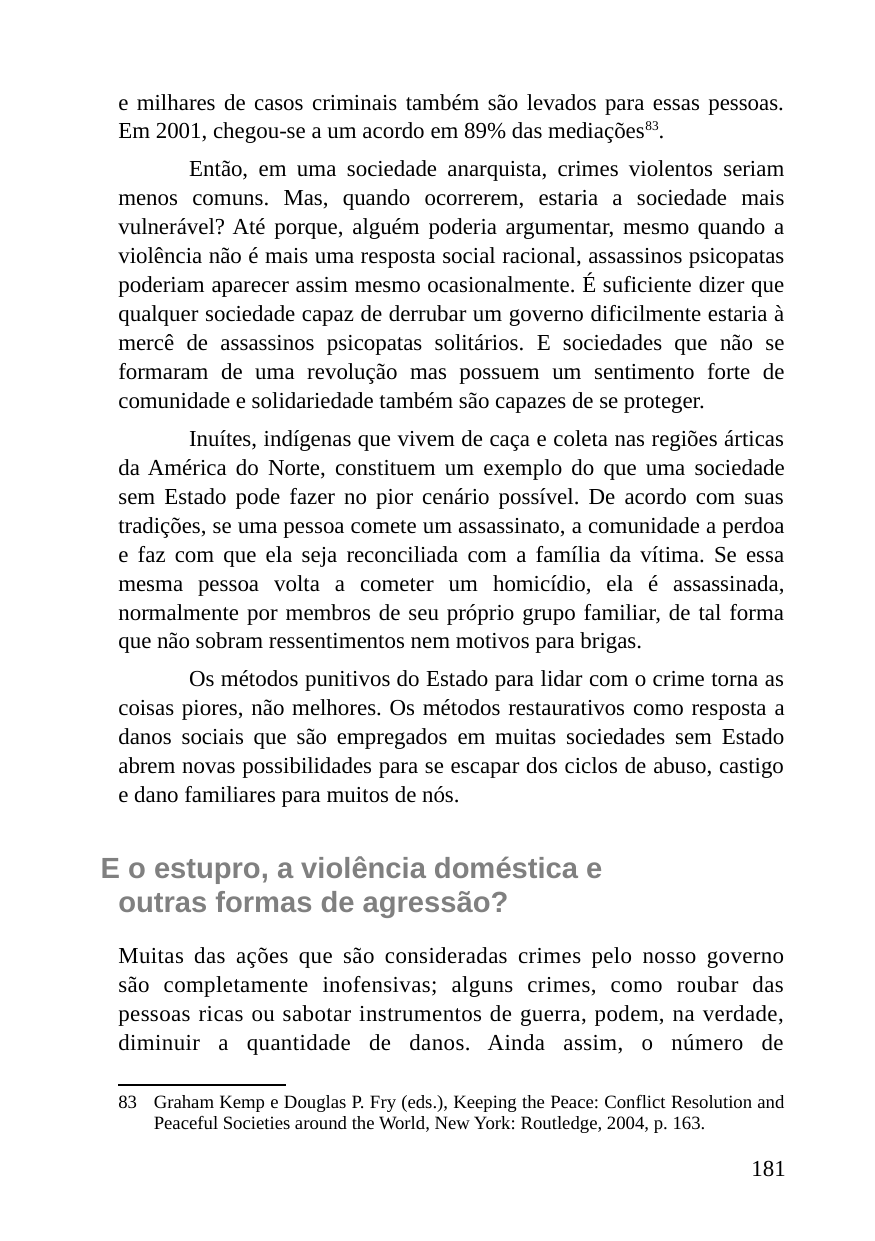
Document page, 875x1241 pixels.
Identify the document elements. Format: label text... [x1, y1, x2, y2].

text Inuítes, indígenas que vivem de caça e coleta nas regiões árticas da América do Norte, constituem um exemplo do que uma sociedade sem Estado pode fazer no pior cenário possível. De acordo com suas tradições, se uma pessoa comete um assassinato, a comunidade a perdoa e faz com que ela seja reconciliada com a família da vítima. Se essa mesma pessoa volta a cometer um homicídio, ela é assassinada, normalmente por membros de seu próprio grupo familiar, de tal forma que não sobram ressentimentos nem motivos para brigas. [118, 425, 786, 654]
text Muitas das ações que são consideradas crimes pelo nosso governo são completamente inofensivas; alguns crimes, como roubar das pessoas ricas ou sabotar instrumentos de guerra, podem, na verdade, diminuir a quantidade de danos. Ainda assim, o número de [118, 942, 786, 1055]
text Os métodos punitivos do Estado para lidar com o crime torna as coisas piores, não melhores. Os métodos restaurativos como resposta a danos sociais que são empregados em muitas sociedades sem Estado abrem novas possibilidades para se escapar dos ciclos de abuso, castigo e dano familiares para muitos de nós. [118, 665, 786, 807]
subtitle E o estupro, a violência doméstica e outras formas de agressão? [100, 851, 608, 918]
text e milhares de casos criminais também são levados para essas pessoas. Em 2001, chegou-se a um acordo em 89% das mediações. [118, 88, 786, 144]
text Então, em uma sociedade anarquista, crimes violentos seriam menos comuns. Mas, quando ocorrerem, estaria a sociedade mais vulnerável? Até porque, alguém poderia argumentar, mesmo quando a violência não é mais uma resposta social racional, assassinos psicopatas poderiam aparecer assim mesmo ocasionalmente. É suficiente dizer que qualquer sociedade capaz de derrubar um governo dificilmente estaria à mercê de assassinos psicopatas solitários. E sociedades que não se formaram de uma revolução mas possuem um sentimento forte de comunidade e solidariedade também são capazes de se proteger. [118, 155, 786, 413]
text Graham Kemp e Douglas P. Fry (eds.), Keeping the Peace: Conflict Resolution and Peaceful Societies around the World, New York: Routledge, 2004, p. 163. [118, 1091, 786, 1134]
